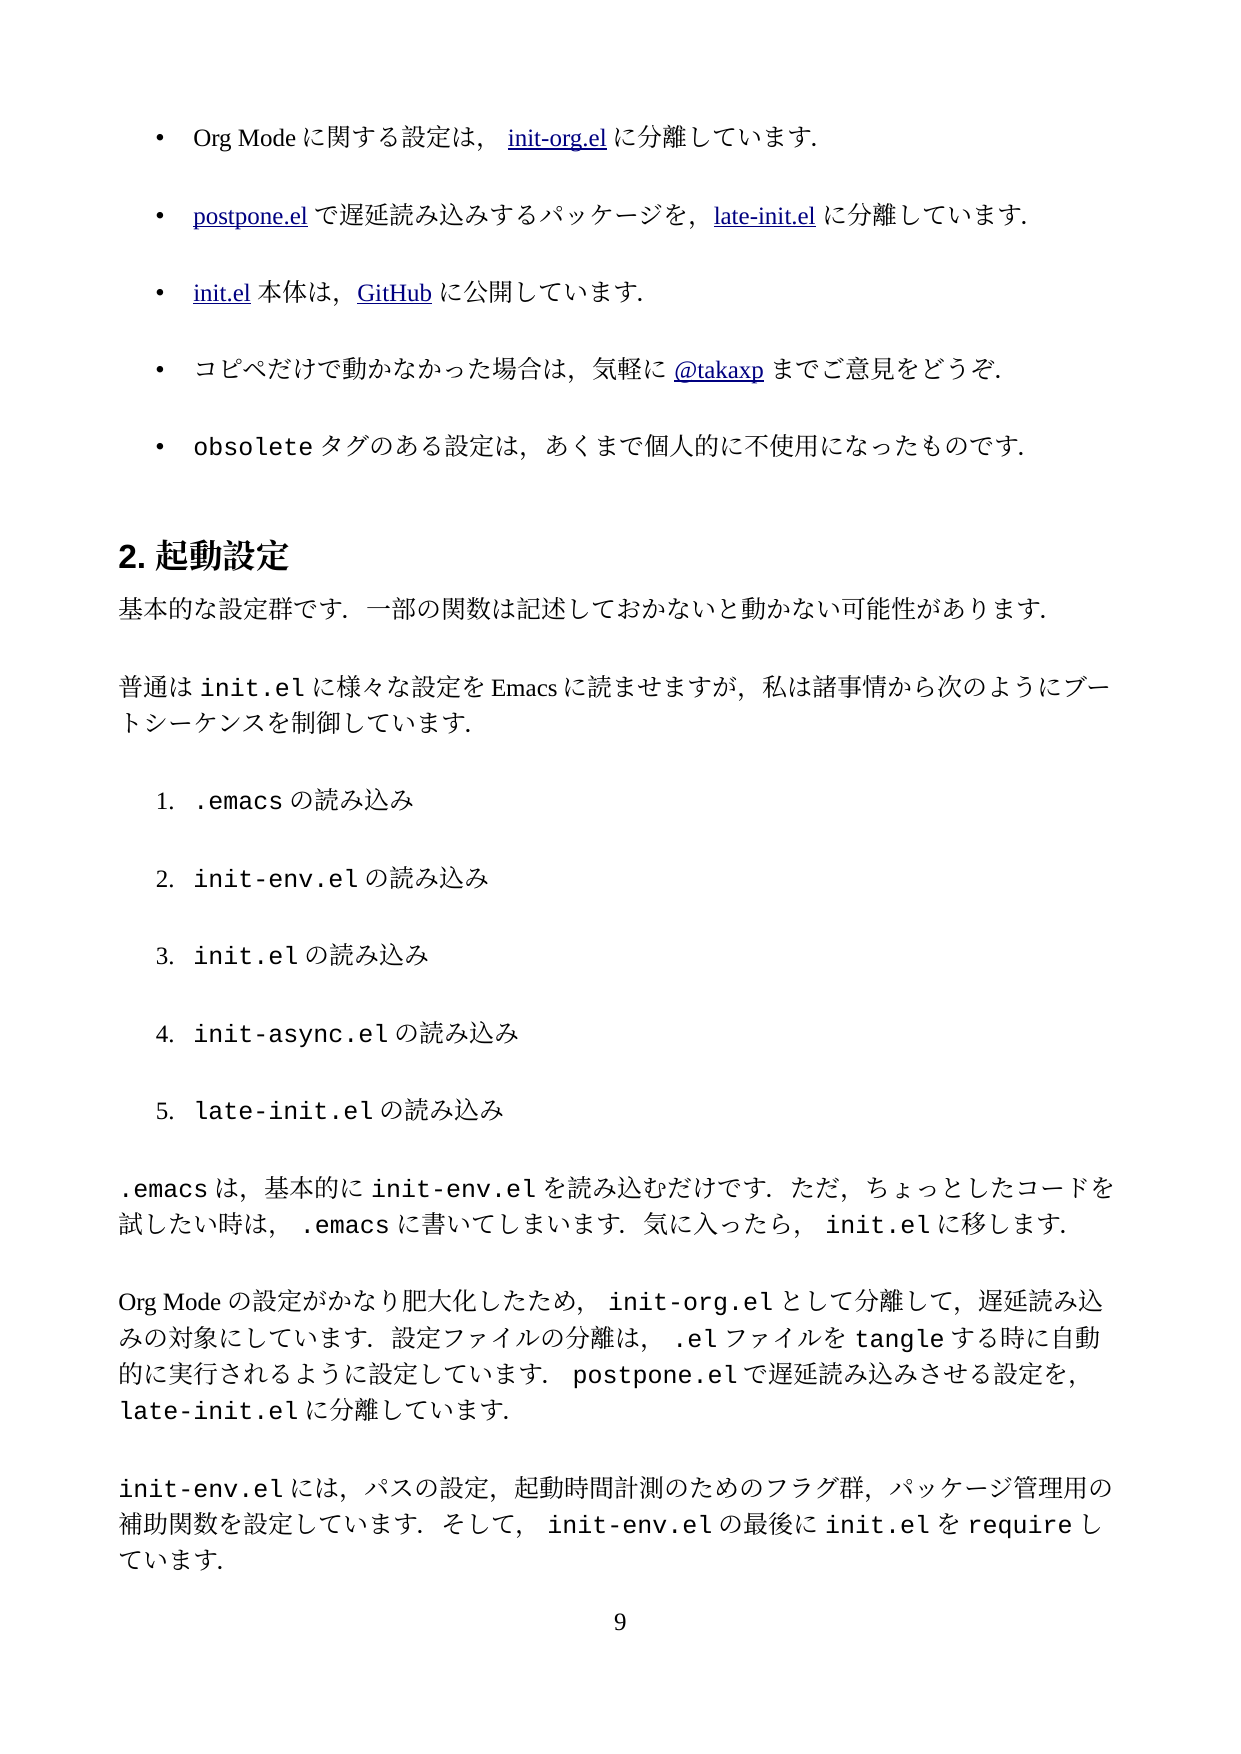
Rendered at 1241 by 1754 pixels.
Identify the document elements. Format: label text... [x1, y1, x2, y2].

list obsolete タグのある設定は，あくまで個人的に不使用になったものです． [156, 427, 1122, 492]
list init-env.el の読み込み [156, 858, 1122, 923]
list .emacs の読み込み [156, 781, 1122, 846]
list コピペだけで動かなかった場合は，気軽に @takaxp までご意見をどうぞ． [156, 350, 1122, 414]
text .emacs は，基本的に init-env.el を読み込むだけです．ただ，ちょっとしたコードを試したい時は， .emacs に書いてしまいます．気に入ったら， init.el に移します． [118, 1168, 1122, 1269]
list init.el 本体は，GitHub に公開しています． [156, 272, 1122, 337]
subtitle 起動設定 [118, 529, 1122, 578]
list Org Modeに関する設定は， init-org.el に分離しています． [156, 118, 1122, 183]
list late-init.el の読み込み [156, 1091, 1122, 1156]
list init-async.el の読み込み [156, 1013, 1122, 1078]
list init.el の読み込み [156, 936, 1122, 1001]
text 普通は init.el に様々な設定をEmacsに読ませますが，私は諸事情から次のようにブートシーケンスを制御しています． [118, 667, 1122, 768]
text init-env.el には，パスの設定，起動時間計測のためのフラグ群，パッケージ管理用の補助関数を設定しています．そして， init-env.el の最後に init.el を require しています． [118, 1468, 1122, 1577]
list postpone.el で遅延読み込みするパッケージを，late-init.el に分離しています． [156, 195, 1122, 260]
text 基本的な設定群です．一部の関数は記述しておかないと動かない可能性があります． [118, 590, 1122, 655]
text Org Mode の設定がかなり肥大化したため， init-org.el として分離して，遅延読み込みの対象にしています．設定ファイルの分離は， .el ファイルを tangle する時に自動的に実行されるように設定しています． postpone.el で遅延読み込みさせる設定を， late-init.el に分離しています． [118, 1282, 1122, 1456]
